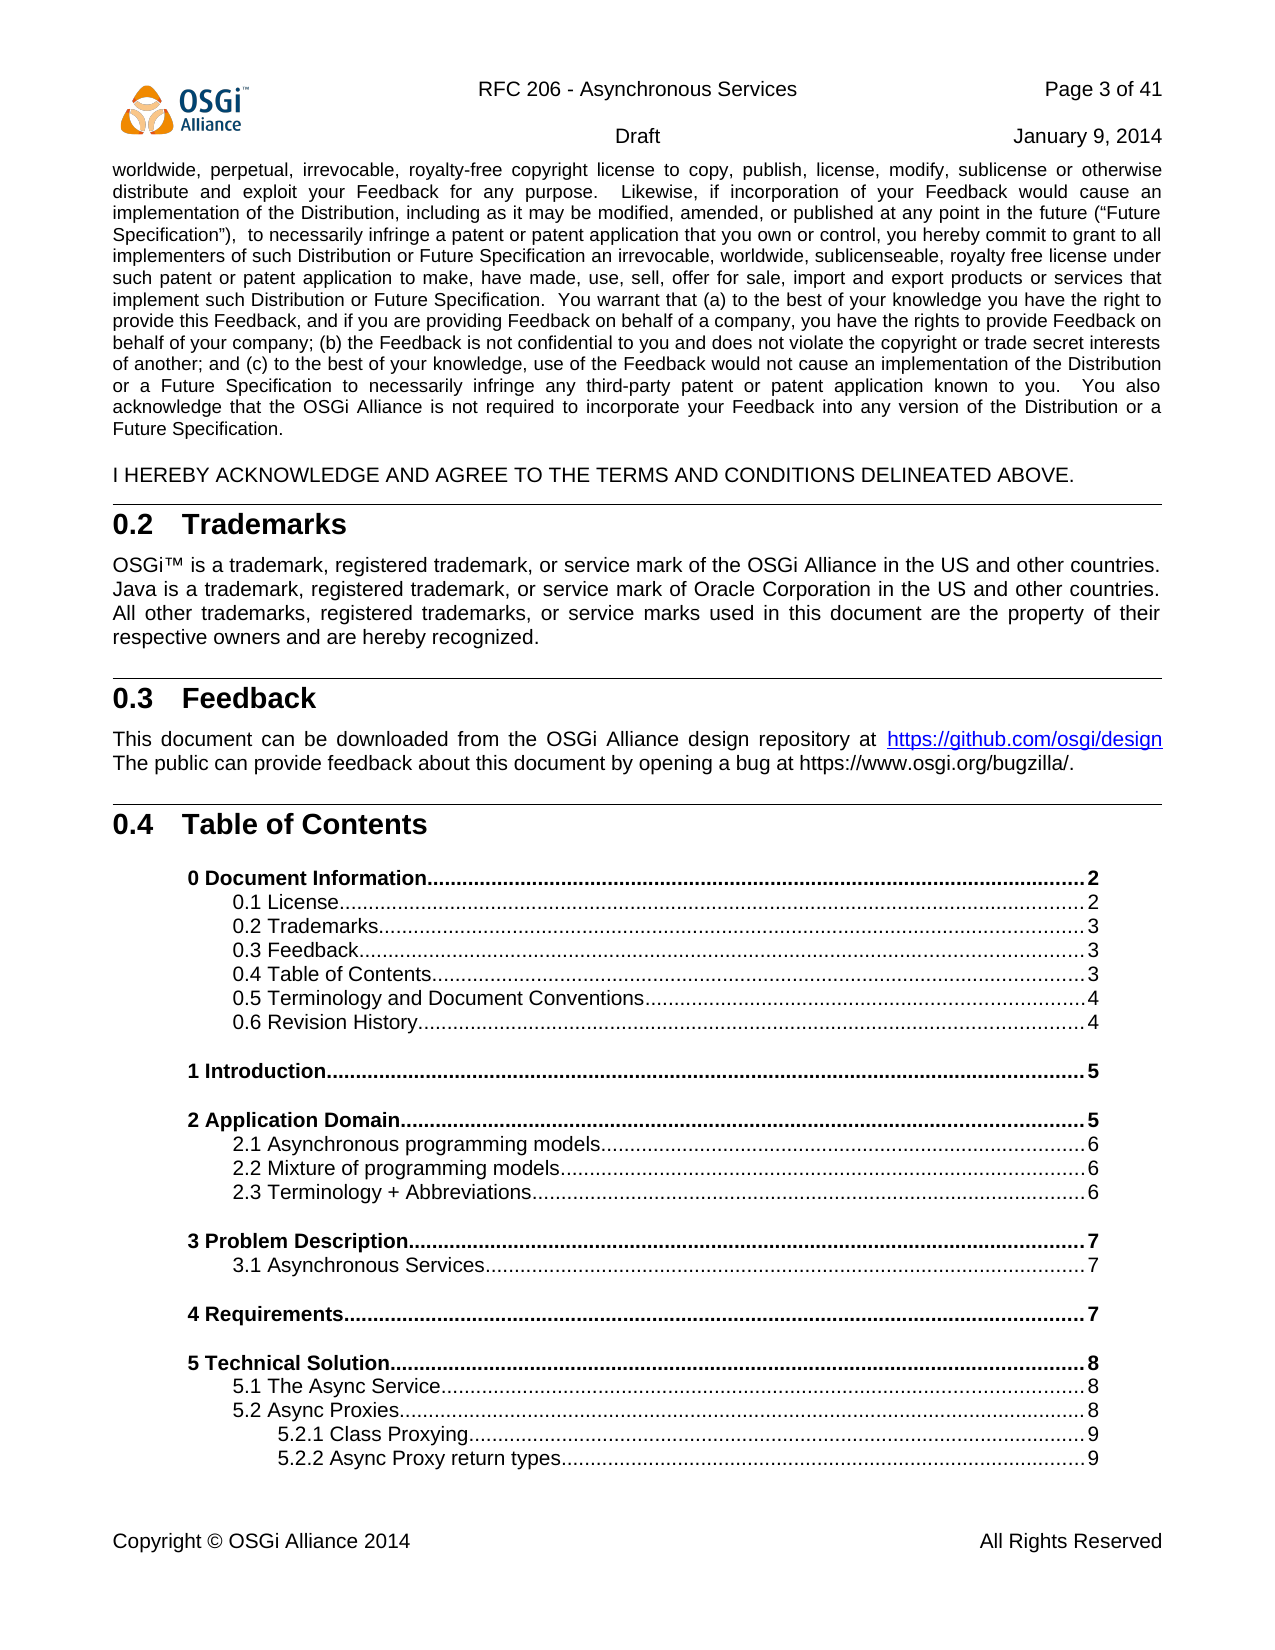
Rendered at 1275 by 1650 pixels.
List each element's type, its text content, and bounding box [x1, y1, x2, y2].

text 5 Technical Solution 8 [187, 1350, 1162, 1374]
text 1 Introduction 5 [187, 1059, 1162, 1083]
text I HEREBY ACKNOWLEDGE AND AGREE TO THE TERMS AND CONDITIONS DELINEATED ABOVE. [112, 463, 1162, 487]
text 5.2.2 Async Proxy return types 9 [277, 1446, 1162, 1470]
subtitle Feedback [112, 679, 1162, 715]
text 0.1 License 2 [232, 890, 1162, 914]
text worldwide, perpetual, irrevocable, royalty-free copyright license to copy, publish, license, modify, sublicense or otherwise distribute and exploit your Feedback for any purpose. Likewise, if incorporation of your Feedback would cause an implementation of the Distribution, including as it may be modified, amended, or published at any point in the future (“Future Specification”), to necessarily infringe a patent or patent application that you own or control, you hereby commit to grant to all implementers of such Distribution or Future Specification an irrevocable, worldwide, sublicenseable, royalty free license under such patent or patent application to make, have made, use, sell, offer for sale, import and export products or services that implement such Distribution or Future Specification. You warrant that (a) to the best of your knowledge you have the right to provide this Feedback, and if you are providing Feedback on behalf of a company, you have the rights to provide Feedback on behalf of your company; (b) the Feedback is not confidential to you and does not violate the copyright or trade secret interests of another; and (c) to the best of your knowledge, use of the Feedback would not cause an implementation of the Distribution or a Future Specification to necessarily infringe any third-party patent or patent application known to you. You also acknowledge that the OSGi Alliance is not required to incorporate your Feedback into any version of the Distribution or a Future Specification. [112, 159, 1162, 439]
subtitle Table of Contents [112, 805, 1162, 841]
subtitle Trademarks [112, 505, 1162, 541]
text 0.5 Terminology and Document Conventions 4 [232, 986, 1162, 1010]
text 0.4 Table of Contents 3 [232, 962, 1162, 986]
text 5.2.1 Class Proxying 9 [277, 1422, 1162, 1446]
text 3 Problem Description 7 [187, 1228, 1162, 1252]
text This document can be downloaded from the OSGi Alliance design repository at https://github.com/osgi/design The public can provide feedback about this document by opening a bug at https://www.osgi.org/bugzilla/. [112, 727, 1162, 775]
text 0.2 Trademarks 3 [232, 914, 1162, 938]
text 2.2 Mixture of programming models 6 [232, 1156, 1162, 1179]
text OSGi™ is a trademark, registered trademark, or service mark of the OSGi Alliance in the US and other countries. Java is a trademark, registered trademark, or service mark of Oracle Corporation in the US and other countries. All other trademarks, registered trademarks, or service marks used in this document are the property of their respective owners and are hereby recognized. [112, 553, 1162, 649]
text 0.3 Feedback 3 [232, 938, 1162, 962]
text 2.3 Terminology + Abbreviations 6 [232, 1179, 1162, 1203]
text 5.1 The Async Service 8 [232, 1374, 1162, 1398]
text 2 Application Domain 5 [187, 1108, 1162, 1132]
text 4 Requirements 7 [187, 1301, 1162, 1325]
picture [113, 78, 257, 142]
text 5.2 Async Proxies 8 [232, 1398, 1162, 1422]
text 3.1 Asynchronous Services 7 [232, 1252, 1162, 1276]
text 2.1 Asynchronous programming models 6 [232, 1132, 1162, 1156]
text 0.6 Revision History 4 [232, 1010, 1162, 1034]
text 0 Document Information 2 [187, 866, 1162, 890]
